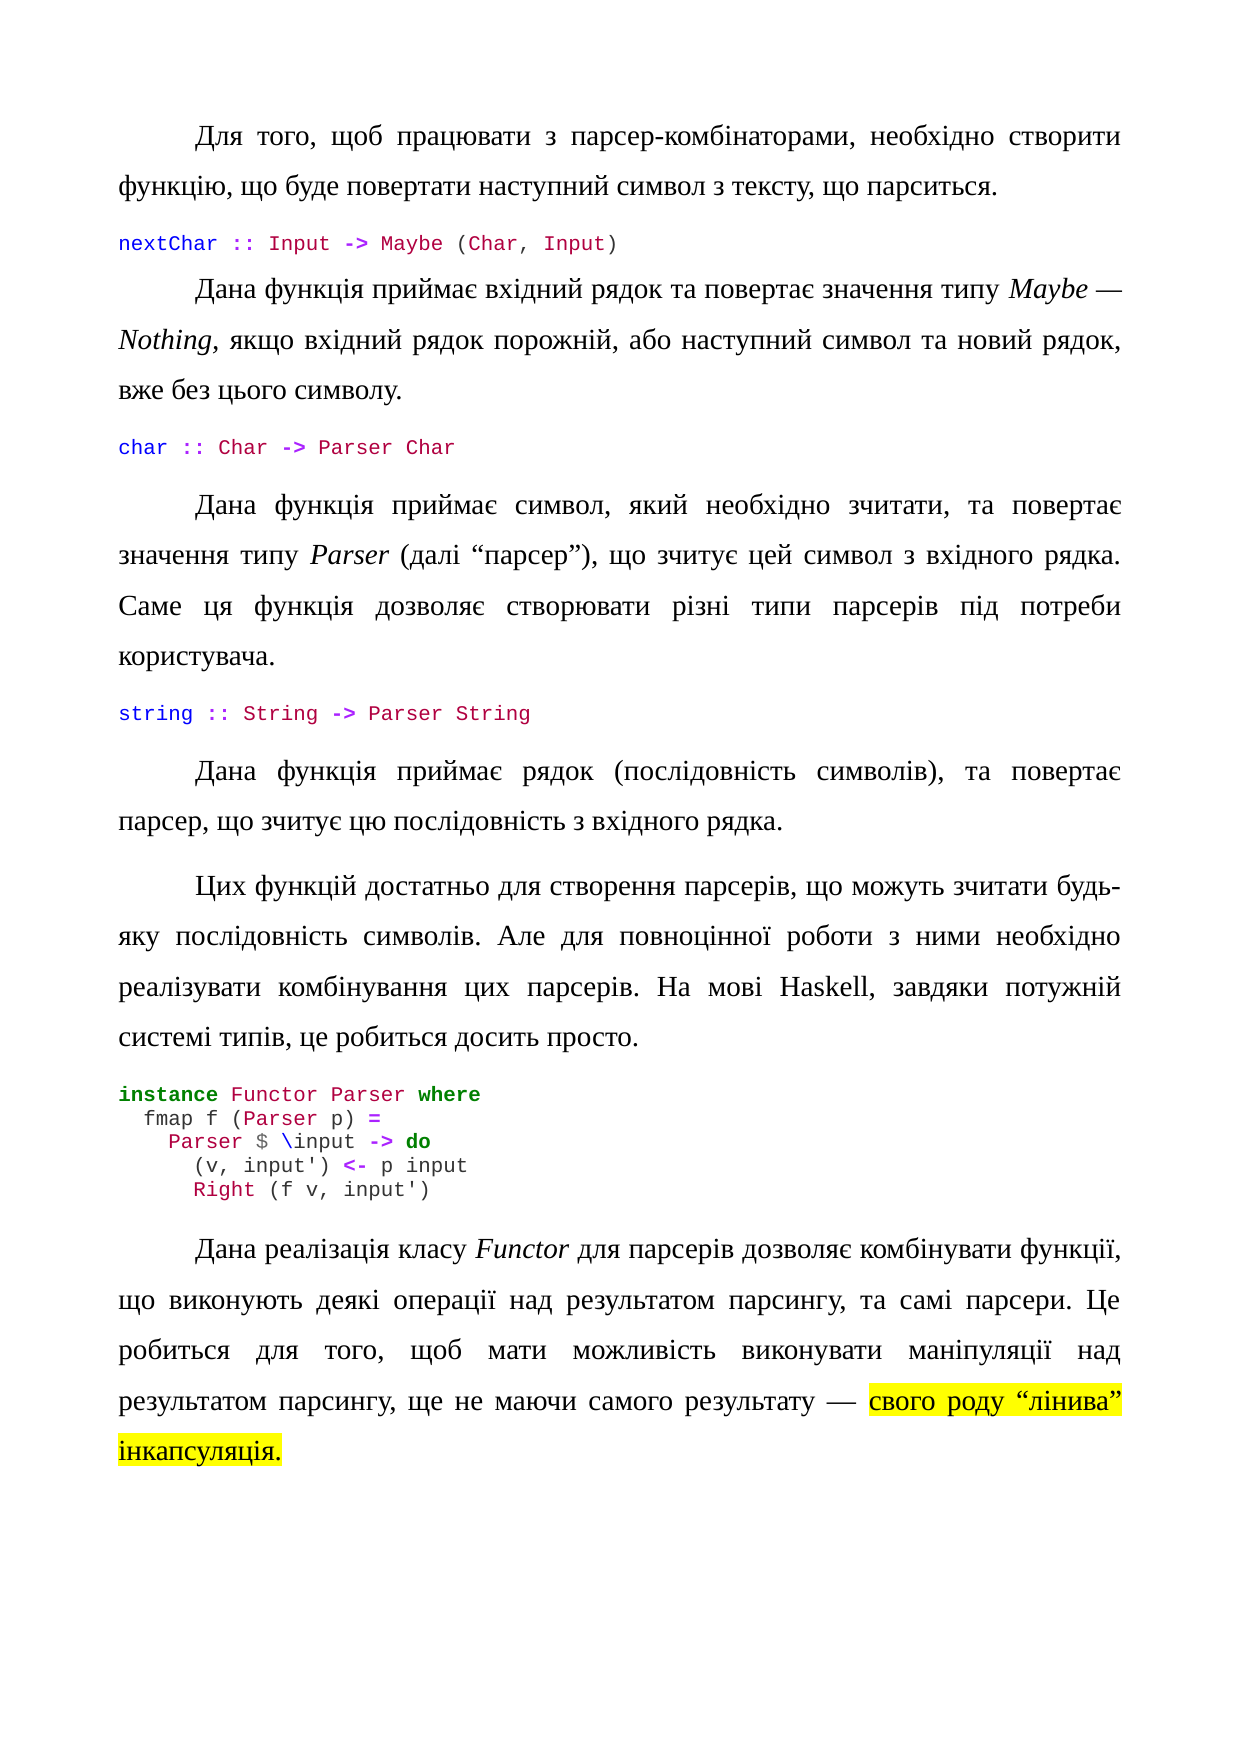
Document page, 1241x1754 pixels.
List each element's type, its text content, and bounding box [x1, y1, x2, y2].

text Для того, щоб працювати з парсер-комбінаторами, необхідно створити функцію, що буде повертати наступний символ з тексту, що парситься. [118, 118, 1122, 202]
text Дана функція приймає рядок (послідовність символів), та повертає парсер, що зчитує цю послідовність з вхідного рядка. [118, 753, 1122, 837]
text Дана функція приймає вхідний рядок та повертає значення типу Maybe — Nothing, якщо вхідний рядок порожній, або наступний символ та новий рядок, вже без цього символу. [118, 272, 1122, 406]
text (v, input') <- p input [118, 1155, 1122, 1178]
text char :: Char -> Parser Char [118, 437, 1122, 461]
text Дана функція приймає символ, який необхідно зчитати, та повертає значення типу Parser (далі “парсер”), що зчитує цей символ з вхідного рядка. Саме ця функція дозволяє створювати різні типи парсерів під потреби користувача. [118, 487, 1122, 672]
text string :: String -> Parser String [118, 703, 1122, 727]
text Parser $ \input -> do [118, 1131, 1122, 1155]
text Right (f v, input') [118, 1178, 1122, 1202]
text instance Functor Parser where [118, 1084, 1122, 1108]
text fmap f (Parser p) = [118, 1108, 1122, 1131]
text Цих функцій достатньо для створення парсерів, що можуть зчитати будь-яку послідовність символів. Але для повноцінної роботи з ними необхідно реалізувати комбінування цих парсерів. На мові Haskell, завдяки потужній системі типів, це робиться досить просто. [118, 868, 1122, 1053]
text Дана реалізація класу Functor для парсерів дозволяє комбінувати функції, що виконують деякі операції над результатом парсингу, та самі парсери. Це робиться для того, щоб мати можливість виконувати маніпуляції над результатом парсингу, ще не маючи самого результату — свого роду “лінива” інкапсуляція. [118, 1232, 1122, 1466]
text nextChar :: Input -> Maybe (Char, Input) [118, 233, 1122, 257]
